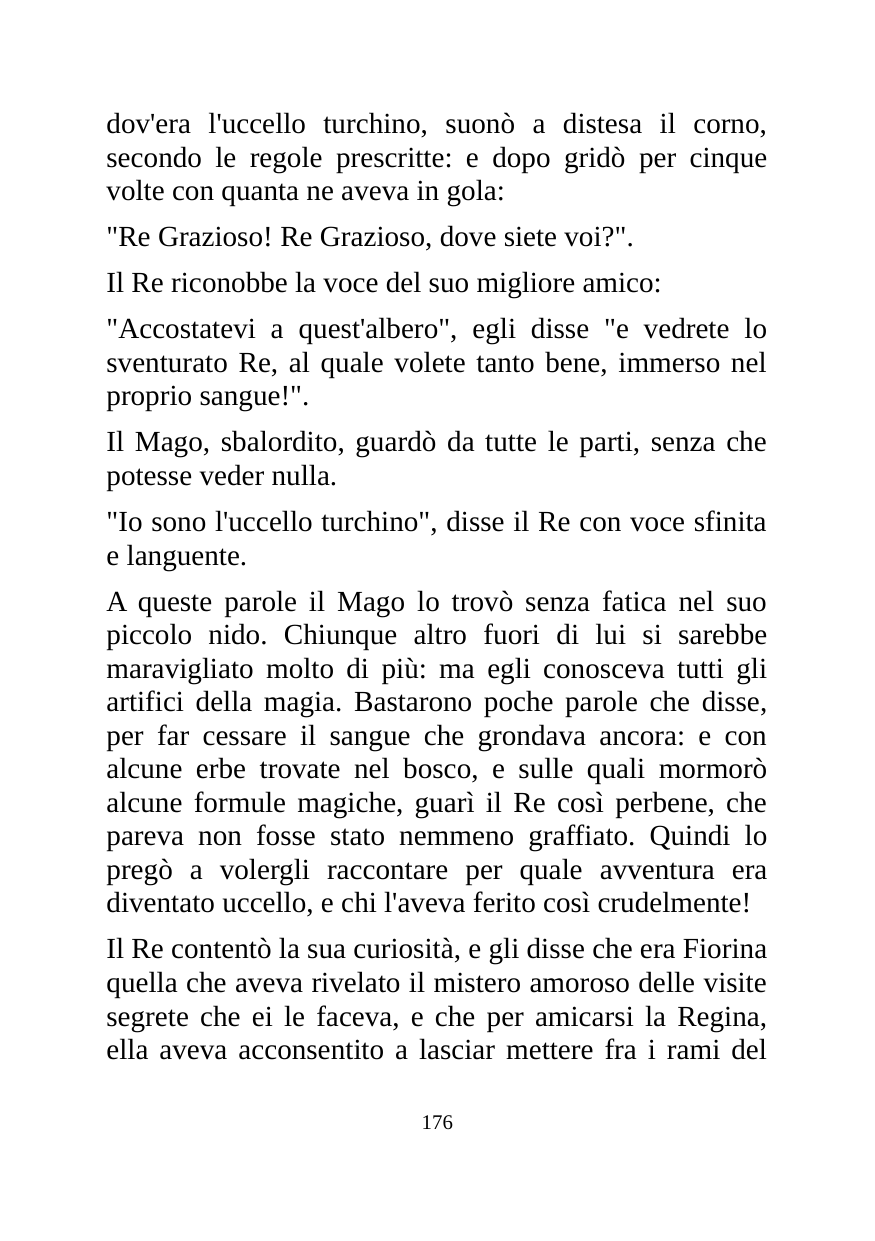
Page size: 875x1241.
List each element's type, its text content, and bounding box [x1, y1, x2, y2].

text dov'era l'uccello turchino, suonò a distesa il corno, secondo le regole prescritte: e dopo gridò per cinque volte con quanta ne aveva in gola: [106, 106, 768, 207]
text "Accostatevi a quest'albero", egli disse "e vedrete lo sventurato Re, al quale volete tanto bene, immerso nel proprio sangue!". [106, 311, 768, 412]
text A queste parole il Mago lo trovò senza fatica nel suo piccolo nido. Chiunque altro fuori di lui si sarebbe maravigliato molto di più: ma egli conosceva tutti gli artifici della magia. Bastarono poche parole che disse, per far cessare il sangue che grondava ancora: e con alcune erbe trovate nel bosco, e sulle quali mormorò alcune formule magiche, guarì il Re così perbene, che pareva non fosse stato nemmeno graffiato. Quindi lo pregò a volergli raccontare per quale avventura era diventato uccello, e chi l'aveva ferito così crudelmente! [106, 584, 768, 919]
text Il Re riconobbe la voce del suo migliore amico: [106, 265, 768, 299]
text "Io sono l'uccello turchino", disse il Re con voce sfinita e languente. [106, 504, 768, 571]
text Il Mago, sbalordito, guardò da tutte le parti, senza che potesse veder nulla. [106, 424, 768, 492]
text "Re Grazioso! Re Grazioso, dove siete voi?". [106, 219, 768, 253]
text Il Re contentò la sua curiosità, e gli disse che era Fiorina quella che aveva rivelato il mistero amoroso delle visite segrete che ei le faceva, e che per amicarsi la Regina, ella aveva acconsentito a lasciar mettere fra i rami del [106, 932, 768, 1066]
